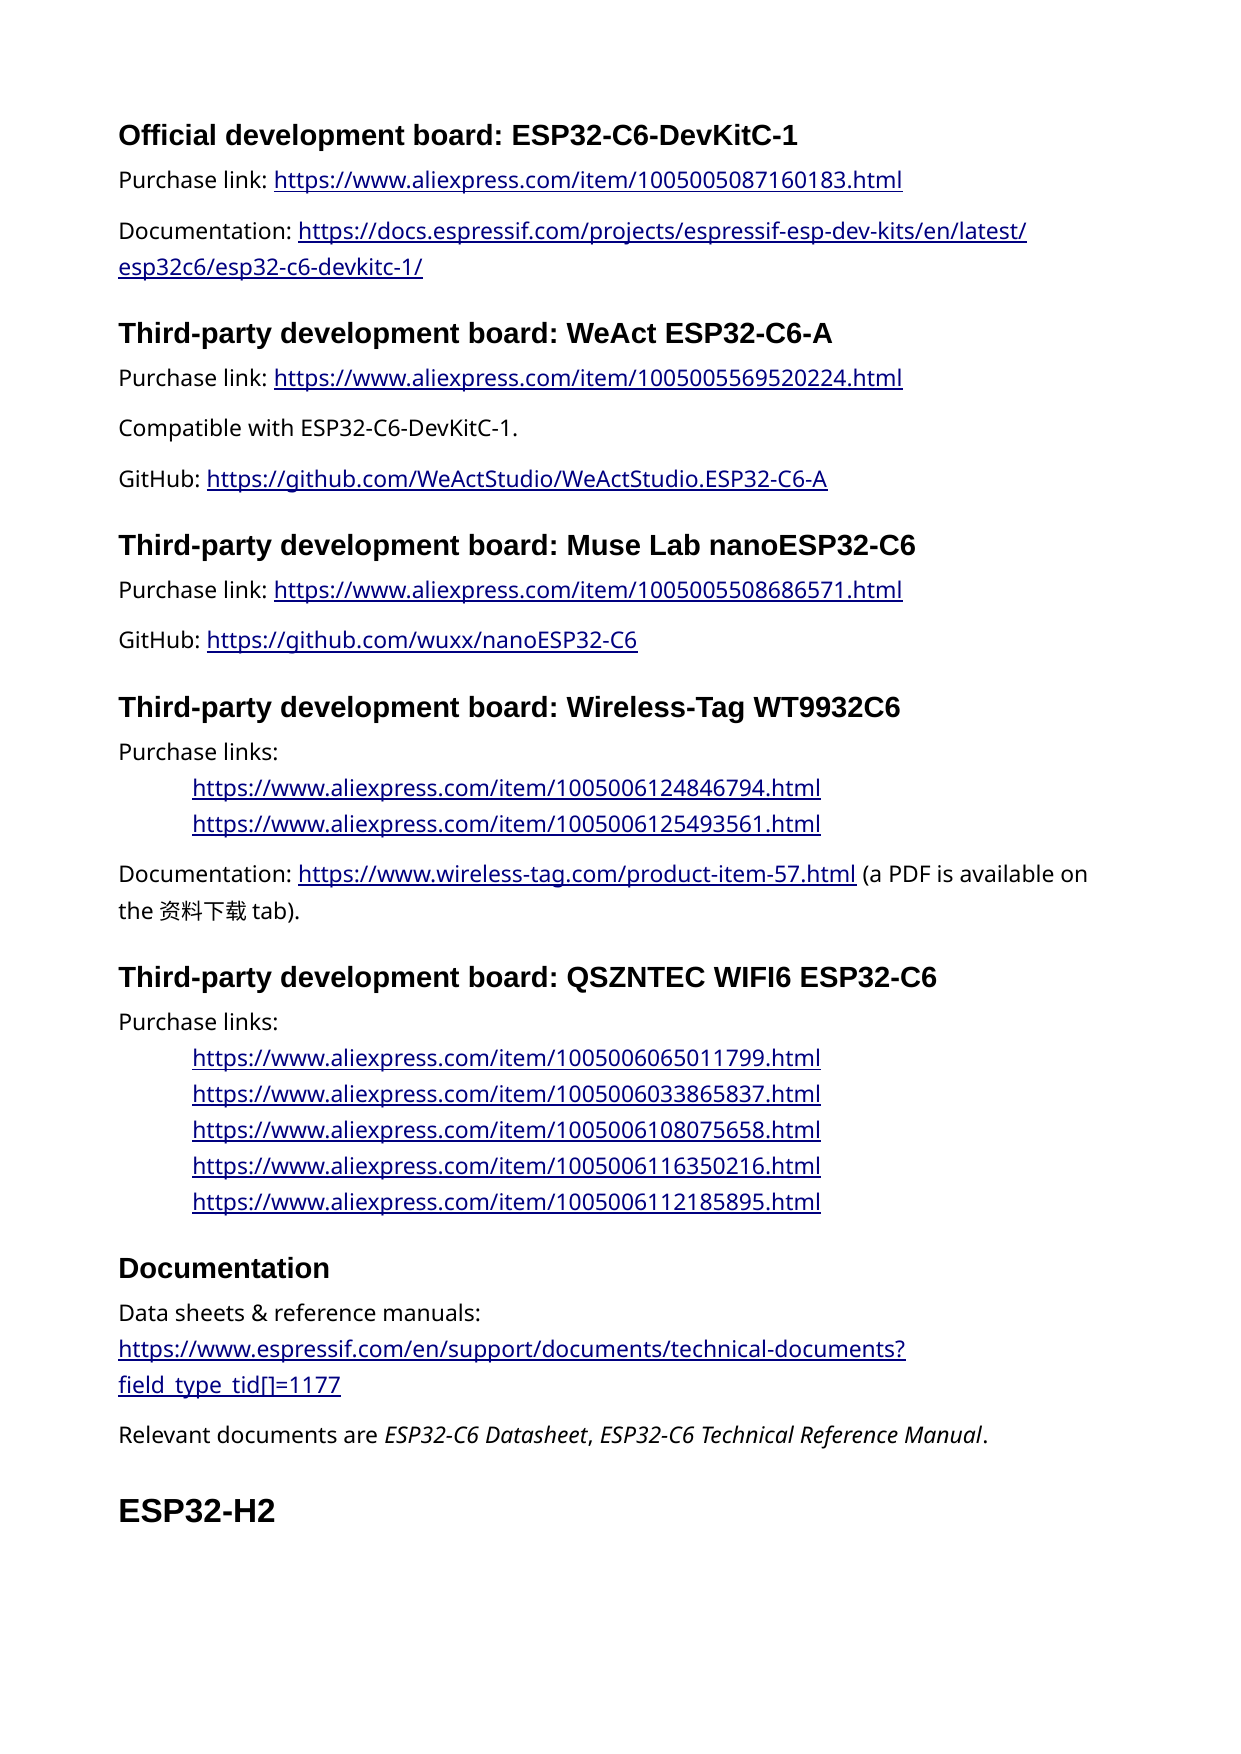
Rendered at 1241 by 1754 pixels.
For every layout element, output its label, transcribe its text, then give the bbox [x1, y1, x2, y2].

text https://www.aliexpress.com/item/1005006116350216.html [192, 1150, 1122, 1181]
text https://www.aliexpress.com/item/1005006124846794.html [192, 772, 1122, 803]
subtitle Third-party development board: QSZNTEC WIFI6 ESP32-C6 [118, 960, 1122, 994]
text https://www.espressif.com/en/support/documents/technical-documents?field_type_tid[]=1177 [118, 1333, 1122, 1400]
subtitle ESP32-H2 [118, 1491, 1122, 1529]
text https://www.aliexpress.com/item/1005006125493561.html [192, 807, 1122, 839]
text GitHub: https://github.com/wuxx/nanoESP32-C6 [118, 624, 1122, 656]
text Relevant documents are ESP32-C6 Datasheet, ESP32-C6 Technical Reference Manual. [118, 1419, 1122, 1451]
text https://www.aliexpress.com/item/1005006108075658.html [192, 1114, 1122, 1145]
text https://www.aliexpress.com/item/1005006033865837.html [192, 1078, 1122, 1109]
text Purchase links: [118, 1006, 1122, 1037]
subtitle Official development board: ESP32-C6-DevKitC-1 [118, 118, 1122, 152]
text GitHub: https://github.com/WeActStudio/WeActStudio.ESP32-C6-A [118, 463, 1122, 494]
text https://www.aliexpress.com/item/1005006112185895.html [192, 1186, 1122, 1217]
text Purchase link: https://www.aliexpress.com/item/1005005087160183.html [118, 164, 1122, 195]
text Compatible with ESP32-C6-DevKitC-1. [118, 412, 1122, 443]
text Documentation: https://docs.espressif.com/projects/espressif-esp-dev-kits/en/latest/esp32c6/esp32-c6-devkitc-1/ [118, 215, 1122, 282]
subtitle Third-party development board: Wireless-Tag WT9932C6 [118, 689, 1122, 723]
subtitle Third-party development board: WeAct ESP32-C6-A [118, 316, 1122, 349]
subtitle Documentation [118, 1251, 1122, 1284]
text Purchase link: https://www.aliexpress.com/item/1005005569520224.html [118, 362, 1122, 393]
text Data sheets & reference manuals: [118, 1297, 1122, 1328]
subtitle Third-party development board: Muse Lab nanoESP32-C6 [118, 528, 1122, 561]
text Purchase links: [118, 736, 1122, 767]
text Purchase link: https://www.aliexpress.com/item/1005005508686571.html [118, 574, 1122, 605]
text https://www.aliexpress.com/item/1005006065011799.html [192, 1042, 1122, 1073]
text Documentation: https://www.wireless-tag.com/product-item-57.html (a PDF is available on the 资料下载 tab). [118, 858, 1122, 926]
